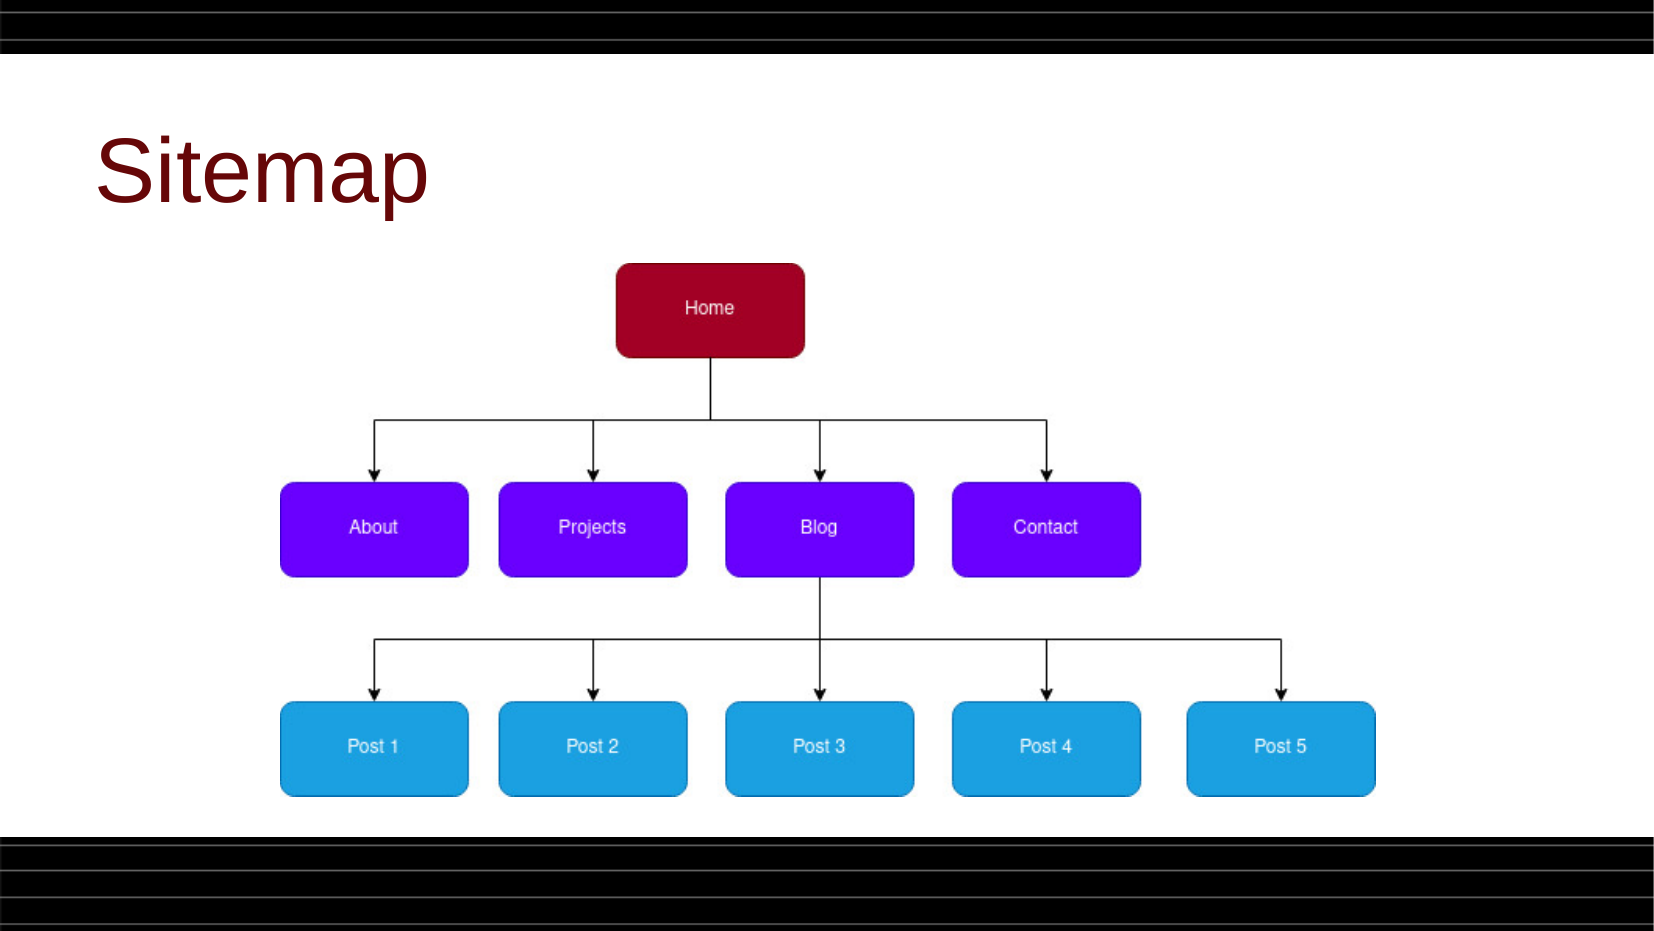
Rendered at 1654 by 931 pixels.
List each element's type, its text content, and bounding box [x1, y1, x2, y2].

picture [280, 263, 1376, 797]
title Sitemap [82, 92, 1571, 249]
picture [0, 0, 1654, 54]
picture [0, 837, 1654, 931]
